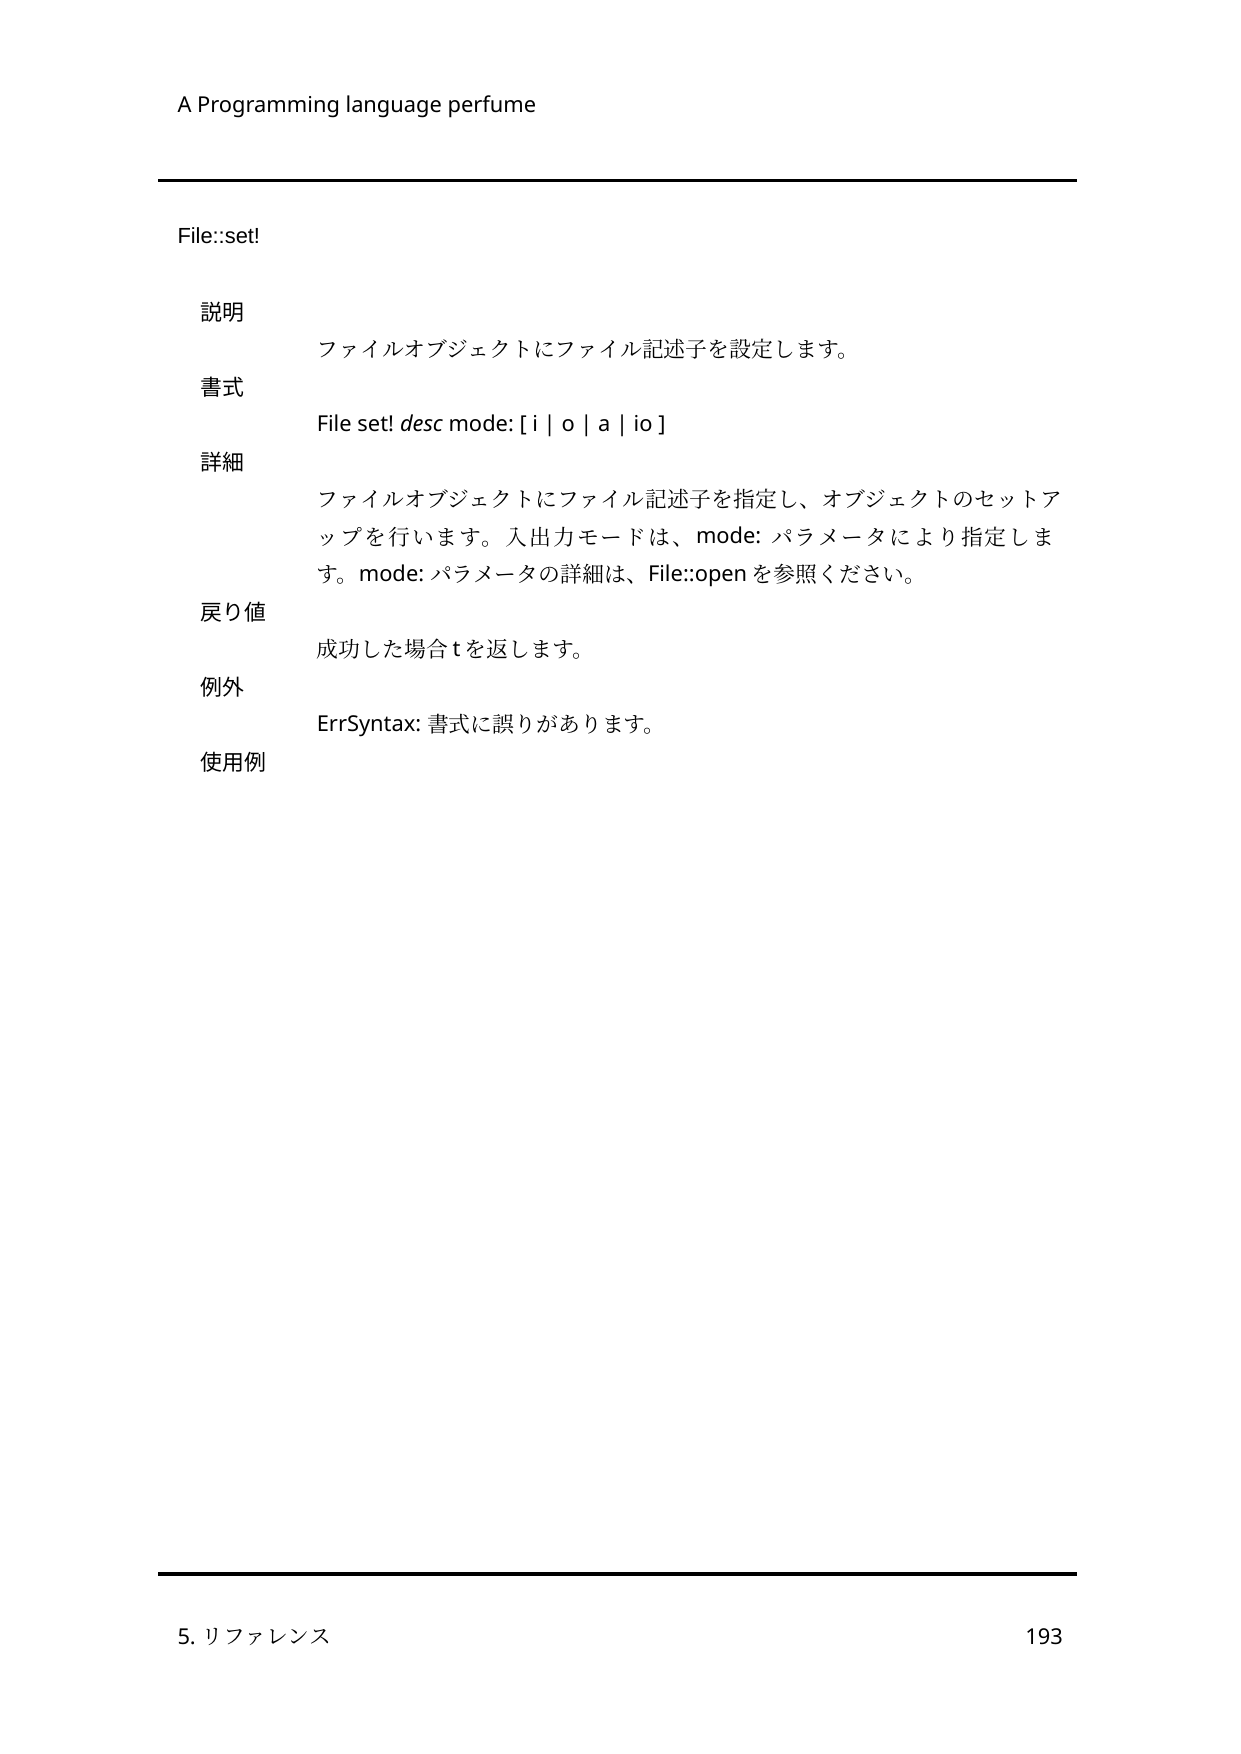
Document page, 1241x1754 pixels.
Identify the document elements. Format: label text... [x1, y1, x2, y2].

table_cell 例外 [200, 667, 317, 742]
table_cell 書式 [200, 367, 317, 442]
subtitle File::set! [177, 217, 1063, 254]
table_cell ファイルオブジェクトにファイル記述子を指定し、オブジェクトのセットアップを行います。入出力モードは、mode: パラメータにより指定します。mode: パラメータの詳細は、File::openを参照ください。 [317, 442, 1063, 592]
table_header ファイルオブジェクトにファイル記述子を設定します。 [317, 292, 1063, 367]
table_cell ErrSyntax: 書式に誤りがあります。 [317, 667, 1063, 742]
table_cell 使用例 [200, 742, 317, 817]
table_cell 成功した場合tを返します。 [317, 592, 1063, 667]
table_cell [317, 742, 1063, 817]
table_cell File set! desc mode: [ i | o | a | io ] [317, 367, 1063, 442]
table_header 説明 [200, 292, 317, 367]
table_cell 詳細 [200, 442, 317, 592]
table_cell 戻り値 [200, 592, 317, 667]
